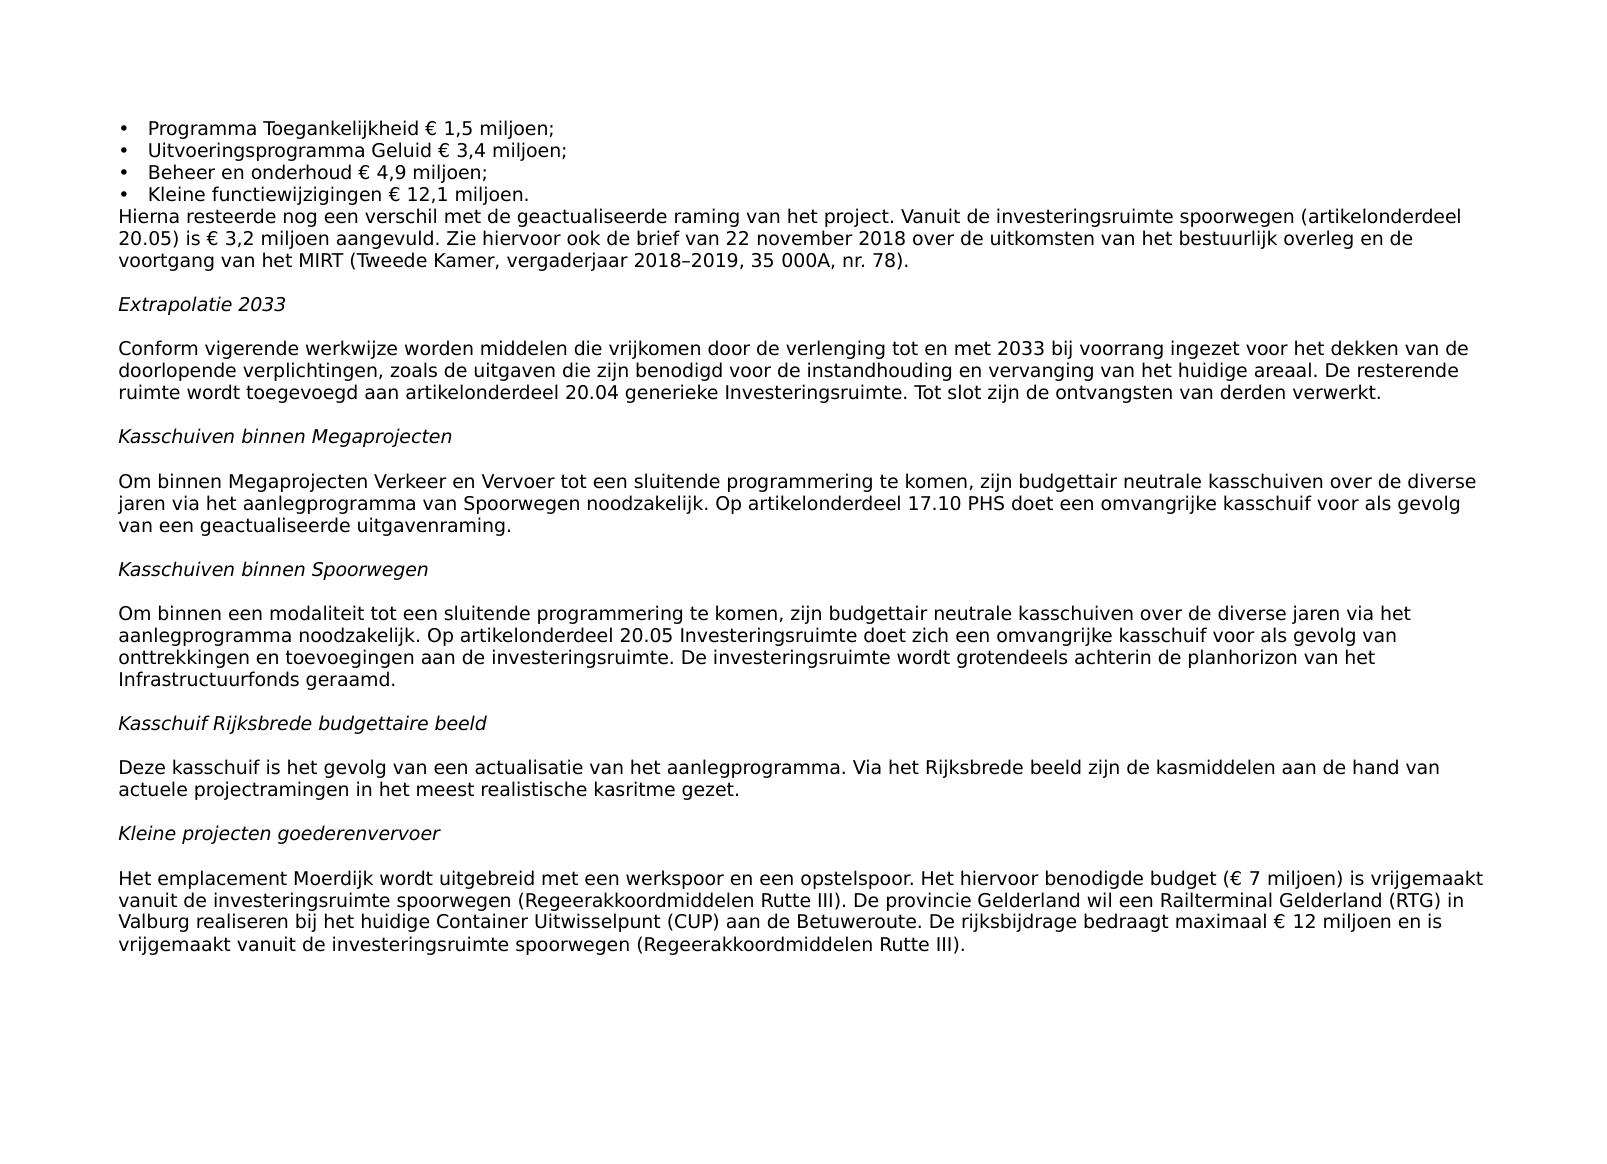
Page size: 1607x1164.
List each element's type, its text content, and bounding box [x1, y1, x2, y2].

text • Beheer en onderhoud € 4,9 miljoen; [118, 162, 1488, 184]
text Deze kasschuif is het gevolg van een actualisatie van het aanlegprogramma. Via het Rijksbrede beeld zijn de kasmiddelen aan de hand van actuele projectramingen in het meest realistische kasritme gezet. [118, 757, 1488, 801]
text Het emplacement Moerdijk wordt uitgebreid met een werkspoor en een opstelspoor. Het hiervoor benodigde budget (€ 7 miljoen) is vrijgemaakt vanuit de investeringsruimte spoorwegen (Regeerakkoordmiddelen Rutte III). De provincie Gelderland wil een Railterminal Gelderland (RTG) in Valburg realiseren bij het huidige Container Uitwisselpunt (CUP) aan de Betuweroute. De rijksbijdrage bedraagt maximaal € 12 miljoen en is vrijgemaakt vanuit de investeringsruimte spoorwegen (Regeerakkoordmiddelen Rutte III). [118, 867, 1488, 955]
text Om binnen een modaliteit tot een sluitende programmering te komen, zijn budgettair neutrale kasschuiven over de diverse jaren via het aanlegprogramma noodzakelijk. Op artikelonderdeel 20.05 Investeringsruimte doet zich een omvangrijke kasschuif voor als gevolg van onttrekkingen en toevoegingen aan de investeringsruimte. De investeringsruimte wordt grotendeels achterin de planhorizon van het Infrastructuurfonds geraamd. [118, 603, 1488, 691]
text Hierna resteerde nog een verschil met de geactualiseerde raming van het project. Vanuit de investeringsruimte spoorwegen (artikelonderdeel 20.05) is € 3,2 miljoen aangevuld. Zie hiervoor ook de brief van 22 november 2018 over de uitkomsten van het bestuurlijk overleg en de voortgang van het MIRT (Tweede Kamer, vergaderjaar 2018–2019, 35 000A, nr. 78). [118, 206, 1488, 272]
subtitle Kasschuiven binnen Spoorwegen [118, 559, 1488, 581]
subtitle Kleine projecten goederenvervoer [118, 823, 1488, 845]
subtitle Kasschuif Rijksbrede budgettaire beeld [118, 713, 1488, 735]
text Conform vigerende werkwijze worden middelen die vrijkomen door de verlenging tot en met 2033 bij voorrang ingezet voor het dekken van de doorlopende verplichtingen, zoals de uitgaven die zijn benodigd voor de instandhouding en vervanging van het huidige areaal. De resterende ruimte wordt toegevoegd aan artikelonderdeel 20.04 generieke Investeringsruimte. Tot slot zijn de ontvangsten van derden verwerkt. [118, 338, 1488, 404]
subtitle Kasschuiven binnen Megaprojecten [118, 426, 1488, 448]
text • Uitvoeringsprogramma Geluid € 3,4 miljoen; [118, 140, 1488, 162]
subtitle Extrapolatie 2033 [118, 294, 1488, 316]
text Om binnen Megaprojecten Verkeer en Vervoer tot een sluitende programmering te komen, zijn budgettair neutrale kasschuiven over de diverse jaren via het aanlegprogramma van Spoorwegen noodzakelijk. Op artikelonderdeel 17.10 PHS doet een omvangrijke kasschuif voor als gevolg van een geactualiseerde uitgavenraming. [118, 471, 1488, 537]
text • Programma Toegankelijkheid € 1,5 miljoen; [118, 118, 1488, 140]
text • Kleine functiewijzigingen € 12,1 miljoen. [118, 184, 1488, 206]
